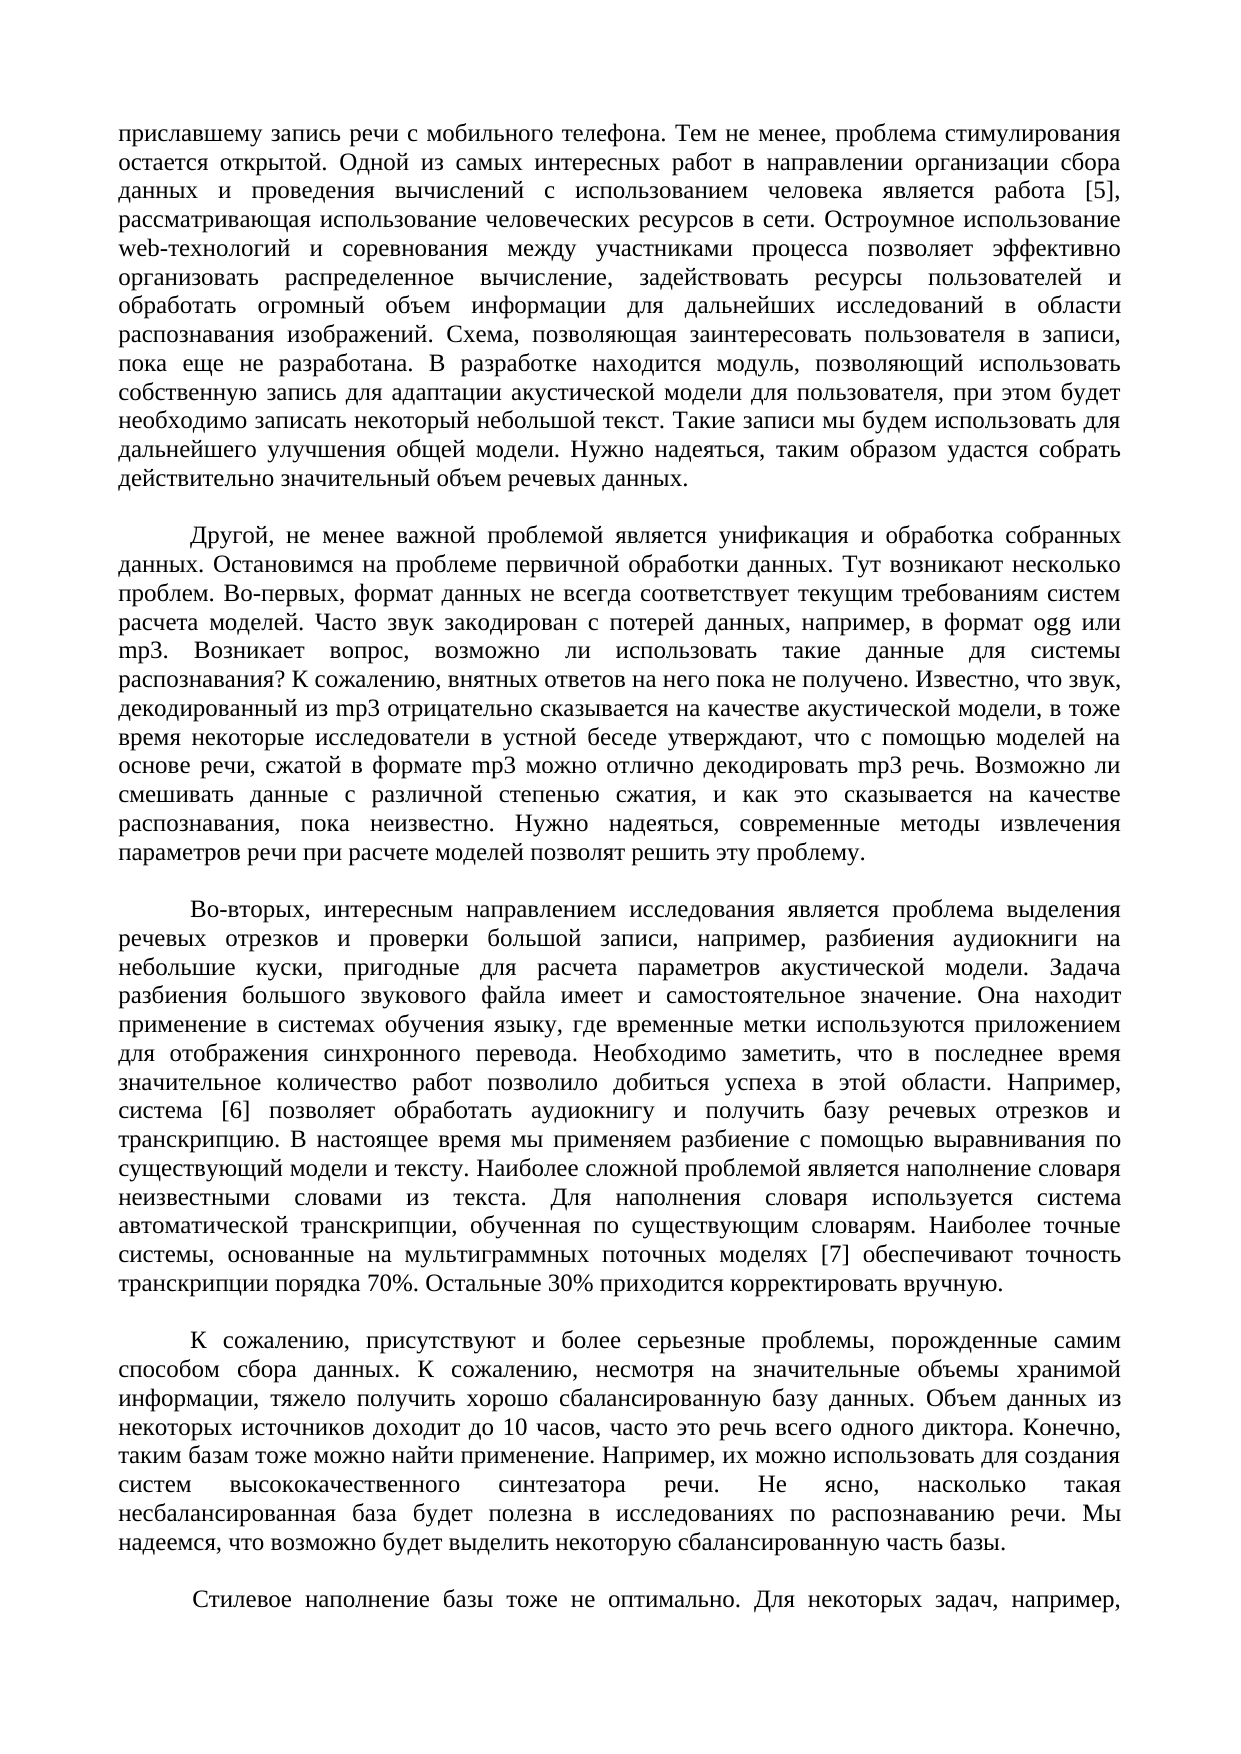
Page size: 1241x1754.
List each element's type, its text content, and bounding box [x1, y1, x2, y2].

text Стилевое наполнение базы тоже не оптимально. Для некоторых задач, например, [118, 1584, 1122, 1613]
text Во-вторых, интересным направлением исследования является проблема выделения речевых отрезков и проверки большой записи, например, разбиения аудиокниги на небольшие куски, пригодные для расчета параметров акустической модели. Задача разбиения большого звукового файла имеет и самостоятельное значение. Она находит применение в системах обучения языку, где временные метки используются приложением для отображения синхронного перевода. Необходимо заметить, что в последнее время значительное количество работ позволило добиться успеха в этой области. Например, система [6] позволяет обработать аудиокнигу и получить базу речевых отрезков и транскрипцию. В настоящее время мы применяем разбиение с помощью выравнивания по существующий модели и тексту. Наиболее сложной проблемой является наполнение словаря неизвестными словами из текста. Для наполнения словаря используется система автоматической транскрипции, обученная по существующим словарям. Наиболее точные системы, основанные на мультиграммных поточных моделях [7] обеспечивают точность транскрипции порядка 70%. Остальные 30% приходится корректировать вручную. [118, 894, 1122, 1297]
text приславшему запись речи с мобильного телефона. Тем не менее, проблема стимулирования остается открытой. Одной из самых интересных работ в направлении организации сбора данных и проведения вычислений с использованием человека является работа [5], рассматривающая использование человеческих ресурсов в сети. Остроумное использование web-технологий и соревнования между участниками процесса позволяет эффективно организовать распределенное вычисление, задействовать ресурсы пользователей и обработать огромный объем информации для дальнейших исследований в области распознавания изображений. Схема, позволяющая заинтересовать пользователя в записи, пока еще не разработана. В разработке находится модуль, позволяющий использовать собственную запись для адаптации акустической модели для пользователя, при этом будет необходимо записать некоторый небольшой текст. Такие записи мы будем использовать для дальнейшего улучшения общей модели. Нужно надеяться, таким образом удастся собрать действительно значительный объем речевых данных. [118, 118, 1122, 492]
text Другой, не менее важной проблемой является унификация и обработка собранных данных. Остановимся на проблеме первичной обработки данных. Тут возникают несколько проблем. Во-первых, формат данных не всегда соответствует текущим требованиям систем расчета моделей. Часто звук закодирован с потерей данных, например, в формат ogg или mp3. Возникает вопрос, возможно ли использовать такие данные для системы распознавания? К сожалению, внятных ответов на него пока не получено. Известно, что звук, декодированный из mp3 отрицательно сказывается на качестве акустической модели, в тоже время некоторые исследователи в устной беседе утверждают, что с помощью моделей на основе речи, сжатой в формате mp3 можно отлично декодировать mp3 речь. Возможно ли смешивать данные с различной степенью сжатия, и как это сказывается на качестве распознавания, пока неизвестно. Нужно надеяться, современные методы извлечения параметров речи при расчете моделей позволят решить эту проблему. [118, 521, 1122, 866]
text К сожалению, присутствуют и более серьезные проблемы, порожденные самим способом сбора данных. К сожалению, несмотря на значительные объемы хранимой информации, тяжело получить хорошо сбалансированную базу данных. Объем данных из некоторых источников доходит до 10 часов, часто это речь всего одного диктора. Конечно, таким базам тоже можно найти применение. Например, их можно использовать для создания систем высококачественного синтезатора речи. Не ясно, насколько такая несбалансированная база будет полезна в исследованиях по распознаванию речи. Мы надеемся, что возможно будет выделить некоторую сбалансированную часть базы. [118, 1326, 1122, 1556]
